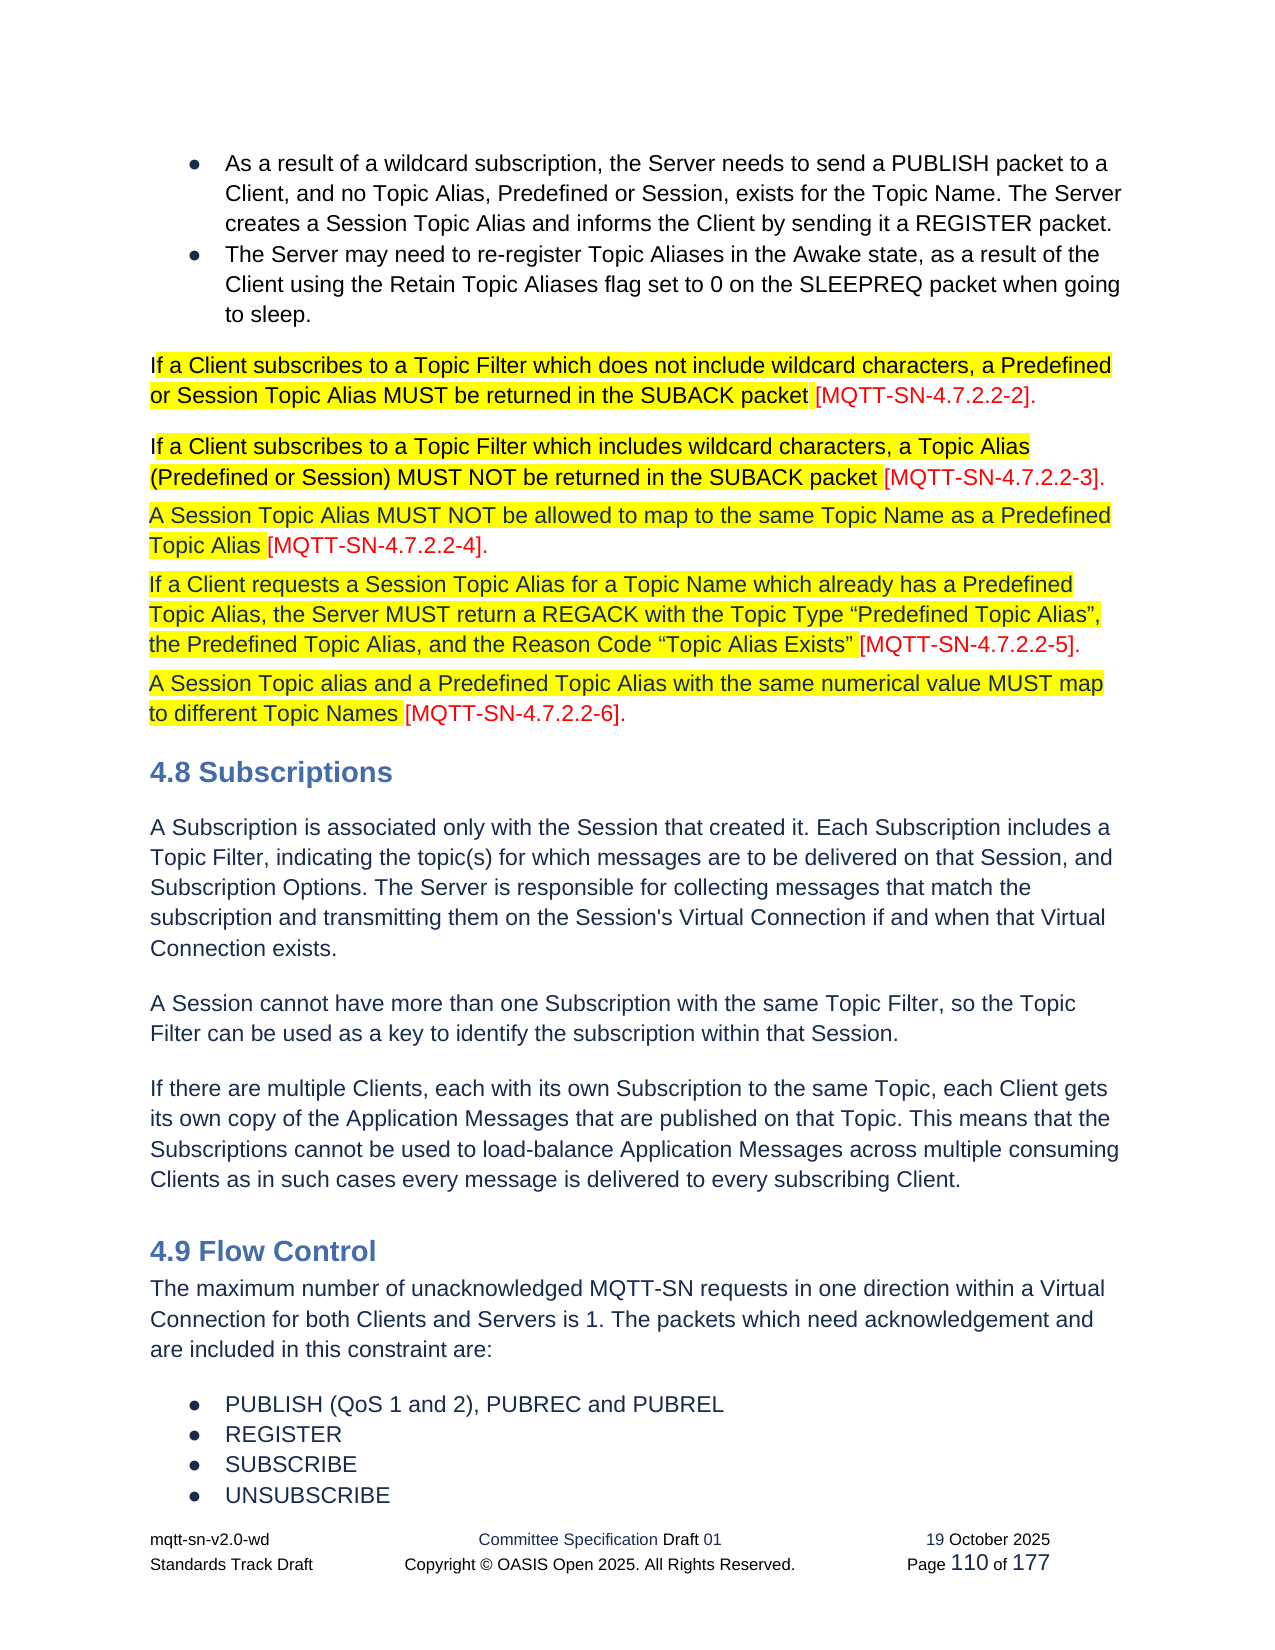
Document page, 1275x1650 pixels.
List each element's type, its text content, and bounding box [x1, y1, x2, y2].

text A Session Topic Alias MUST NOT be allowed to map to the same Topic Name as a Predefined Topic Alias [MQTT-SN-4.7.2.2-4]. [148, 502, 1124, 559]
list As a result of a wildcard subscription, the Server needs to send a PUBLISH packet to a Client, and no Topic Alias, Predefined or Session, exists for the Topic Name. The Server creates a Session Topic Alias and informs the Client by sending it a REGISTER packet. [187, 150, 1125, 237]
subtitle 4.9 Flow Control [150, 1233, 1124, 1267]
list SUBSCRIBE [187, 1451, 1125, 1478]
text A Session cannot have more than one Subscription with the same Topic Filter, so the Topic Filter can be used as a key to identify the subscription within that Session. [150, 990, 1125, 1046]
text If a Client subscribes to a Topic Filter which includes wildcard characters, a Topic Alias (Predefined or Session) MUST NOT be returned in the SUBACK packet [MQTT-SN-4.7.2.2-3]. [150, 433, 1125, 490]
text If a Client requests a Session Topic Alias for a Topic Name which already has a Predefined Topic Alias, the Server MUST return a REGACK with the Topic Type “Predefined Topic Alias”, the Predefined Topic Alias, and the Reason Code “Topic Alias Exists” [MQTT-SN-4.7.2.2-5]. [148, 571, 1124, 658]
text A Subscription is associated only with the Session that created it. Each Subscription includes a Topic Filter, indicating the topic(s) for which messages are to be delivered on that Session, and Subscription Options. The Server is responsible for collecting messages that match the subscription and transmitting them on the Session's Virtual Connection if and when that Virtual Connection exists. [150, 814, 1125, 961]
text The maximum number of unacknowledged MQTT-SN requests in one direction within a Virtual Connection for both Clients and Servers is 1. The packets which need acknowledgement and are included in this constraint are: [150, 1275, 1125, 1362]
text If a Client subscribes to a Topic Filter which does not include wildcard characters, a Predefined or Session Topic Alias MUST be returned in the SUBACK packet [MQTT-SN-4.7.2.2-2]. [150, 352, 1125, 409]
list UNSUBSCRIBE [187, 1482, 1125, 1508]
subtitle 4.8 Subscriptions [150, 755, 1124, 789]
list The Server may need to re-register Topic Aliases in the Awake state, as a result of the Client using the Retain Topic Aliases flag set to 0 on the SLEEPREQ packet when going to sleep. [187, 241, 1125, 327]
list PUBLISH (QoS 1 and 2), PUBREC and PUBREL [187, 1391, 1125, 1417]
text If there are multiple Clients, each with its own Subscription to the same Topic, each Client gets its own copy of the Application Messages that are published on that Topic. This means that the Subscriptions cannot be used to load-balance Application Messages across multiple consuming Clients as in such cases every message is delivered to every subscribing Client. [150, 1075, 1125, 1192]
text A Session Topic alias and a Predefined Topic Alias with the same numerical value MUST map to different Topic Names [MQTT-SN-4.7.2.2-6]. [148, 670, 1124, 726]
list REGISTER [187, 1421, 1125, 1448]
